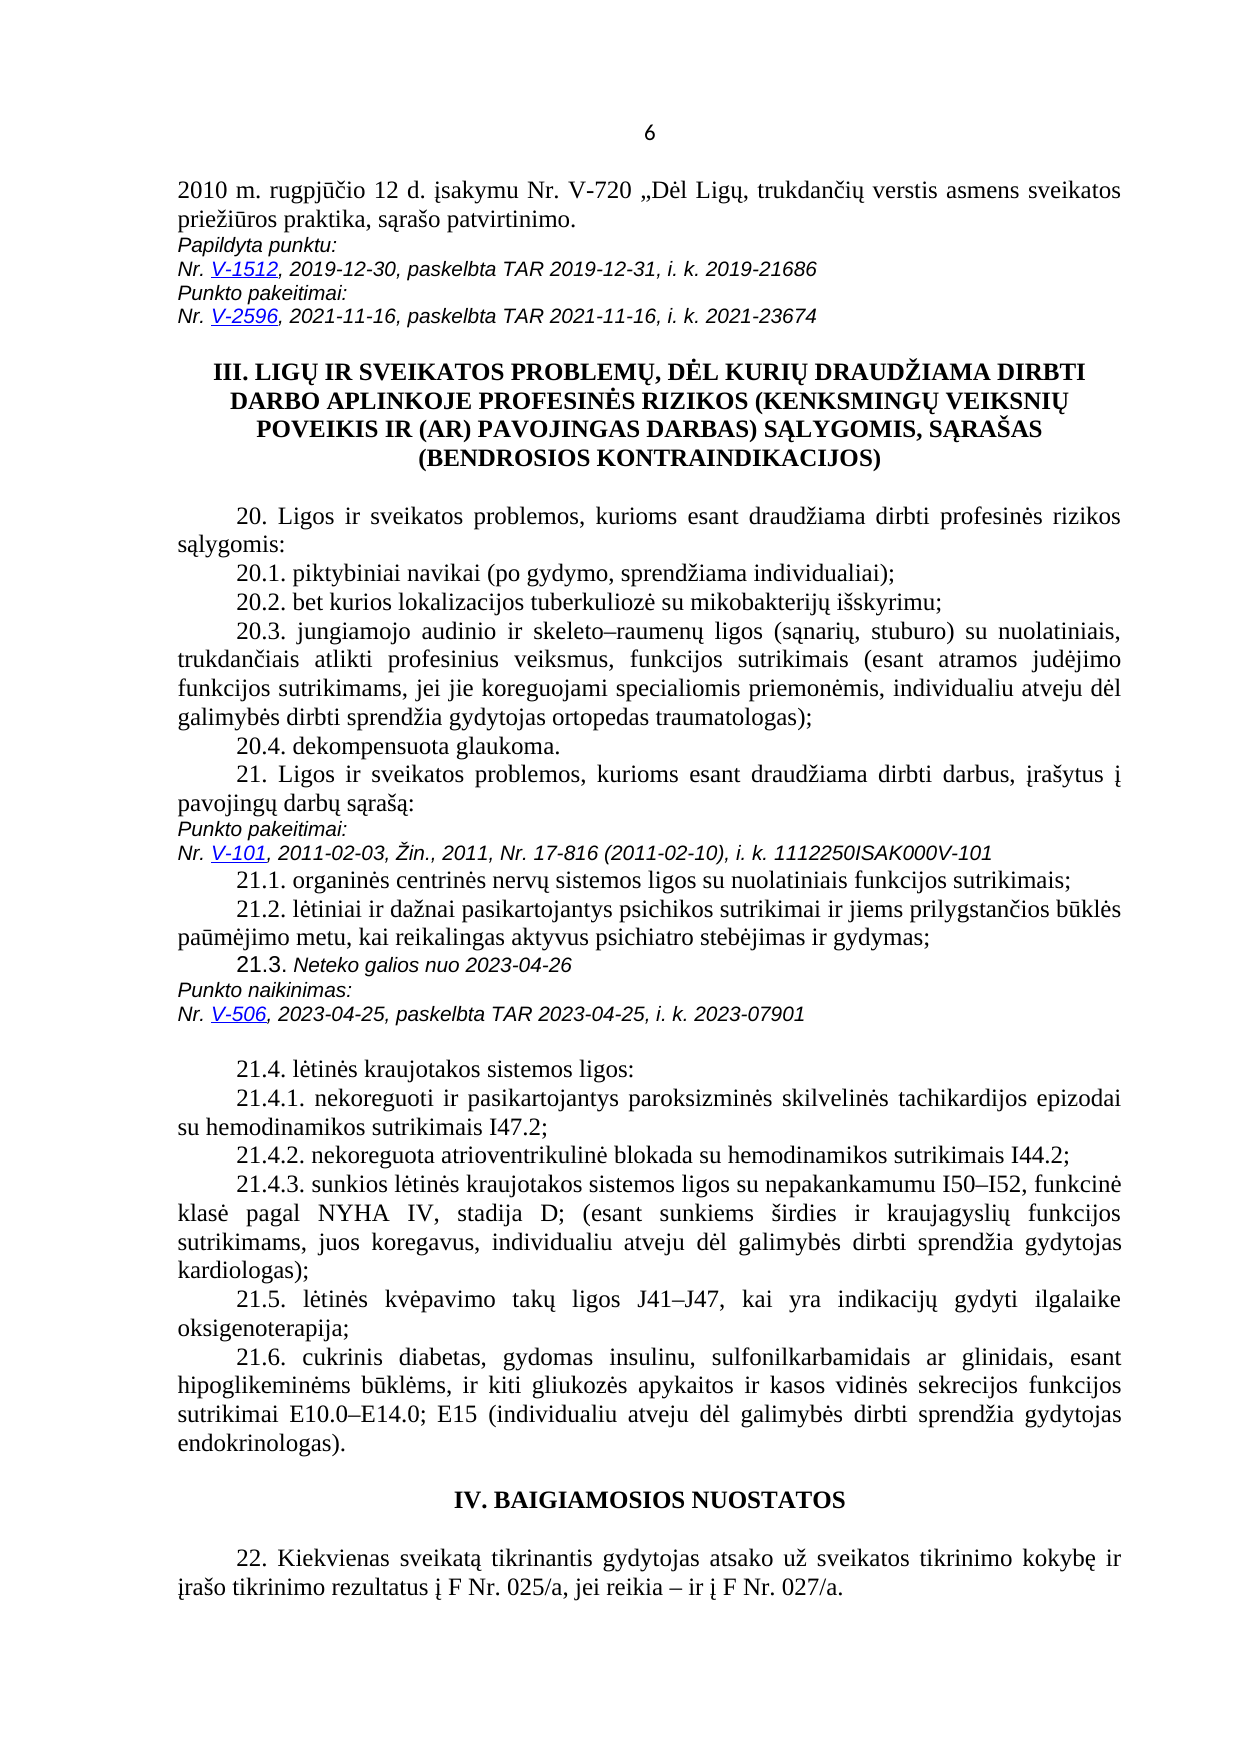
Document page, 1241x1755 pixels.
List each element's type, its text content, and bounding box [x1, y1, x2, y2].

text 21.4. lėtinės kraujotakos sistemos ligos: [177, 1054, 1122, 1083]
text 21.1. organinės centrinės nervų sistemos ligos su nuolatiniais funkcijos sutrikimais; [177, 865, 1122, 894]
text III. LIGŲ IR SVEIKATOS PROBLEMŲ, DĖL KURIŲ DRAUDŽIAMA DIRBTI DARBO APLINKOJE PROFESINĖS RIZIKOS (KENKSMINGŲ VEIKSNIŲ POVEIKIS IR (AR) PAVOJINGAS DARBAS) SĄLYGOMIS, SĄRAŠAS (BENDROSIOS KONTRAINDIKACIJOS) [177, 357, 1122, 472]
text Papildyta punktu: [177, 232, 1122, 256]
text 21.2. lėtiniai ir dažnai pasikartojantys psichikos sutrikimai ir jiems prilygstančios būklės paūmėjimo metu, kai reikalingas aktyvus psichiatro stebėjimas ir gydymas; [177, 894, 1122, 951]
text 22. Kiekvienas sveikatą tikrinantis gydytojas atsako už sveikatos tikrinimo kokybę ir įrašo tikrinimo rezultatus į F Nr. 025/a, jei reikia – ir į F Nr. 027/a. [177, 1543, 1122, 1600]
text 20.3. jungiamojo audinio ir skeleto–raumenų ligos (sąnarių, stuburo) su nuolatiniais, trukdančiais atlikti profesinius veiksmus, funkcijos sutrikimais (esant atramos judėjimo funkcijos sutrikimams, jei jie koreguojami specialiomis priemonėmis, individualiu atveju dėl galimybės dirbti sprendžia gydytojas ortopedas traumatologas); [177, 616, 1122, 731]
text Nr. V-506, 2023-04-25, paskelbta TAR 2023-04-25, i. k. 2023-07901 [177, 1001, 1122, 1025]
text 21.6. cukrinis diabetas, gydomas insulinu, sulfonilkarbamidais ar glinidais, esant hipoglikeminėms būklėms, ir kiti gliukozės apykaitos ir kasos vidinės sekrecijos funkcijos sutrikimai E10.0–E14.0; E15 (individualiu atveju dėl galimybės dirbti sprendžia gydytojas endokrinologas). [177, 1342, 1122, 1457]
text Nr. V-2596, 2021-11-16, paskelbta TAR 2021-11-16, i. k. 2021-23674 [177, 304, 1122, 328]
text IV. baigiamosios nuostatos [177, 1485, 1122, 1514]
text 21.4.3. sunkios lėtinės kraujotakos sistemos ligos su nepakankamumu I50–I52, funkcinė klasė pagal NYHA IV, stadija D; (esant sunkiems širdies ir kraujagyslių funkcijos sutrikimams, juos koregavus, individualiu atveju dėl galimybės dirbti sprendžia gydytojas kardiologas); [177, 1169, 1122, 1284]
text 21.3. Neteko galios nuo 2023-04-26 [177, 951, 1122, 977]
text Punkto pakeitimai: [177, 280, 1122, 304]
text 20.2. bet kurios lokalizacijos tuberkuliozė su mikobakterijų išskyrimu; [177, 587, 1122, 616]
text 20.1. piktybiniai navikai (po gydymo, sprendžiama individualiai); [177, 558, 1122, 587]
text Punkto naikinimas: [177, 977, 1122, 1001]
text 21. Ligos ir sveikatos problemos, kurioms esant draudžiama dirbti darbus, įrašytus į pavojingų darbų sąrašą: [177, 759, 1122, 817]
text Punkto pakeitimai: [177, 817, 1122, 841]
text 20. Ligos ir sveikatos problemos, kurioms esant draudžiama dirbti profesinės rizikos sąlygomis: [177, 501, 1122, 558]
text 21.4.2. nekoreguota atrioventrikulinė blokada su hemodinamikos sutrikimais I44.2; [177, 1140, 1122, 1169]
text 21.5. lėtinės kvėpavimo takų ligos J41–J47, kai yra indikacijų gydyti ilgalaike oksigenoterapija; [177, 1284, 1122, 1342]
text 21.4.1. nekoreguoti ir pasikartojantys paroksizminės skilvelinės tachikardijos epizodai su hemodinamikos sutrikimais I47.2; [177, 1083, 1122, 1140]
text Nr. V-1512, 2019-12-30, paskelbta TAR 2019-12-31, i. k. 2019-21686 [177, 256, 1122, 280]
text 20.4. dekompensuota glaukoma. [177, 731, 1122, 759]
text 2010 m. rugpjūčio 12 d. įsakymu Nr. V-720 „Dėl Ligų, trukdančių verstis asmens sveikatos priežiūros praktika, sąrašo patvirtinimo. [177, 175, 1122, 232]
text Nr. V-101, 2011-02-03, Žin., 2011, Nr. 17-816 (2011-02-10), i. k. 1112250ISAK000V-101 [177, 841, 1122, 865]
